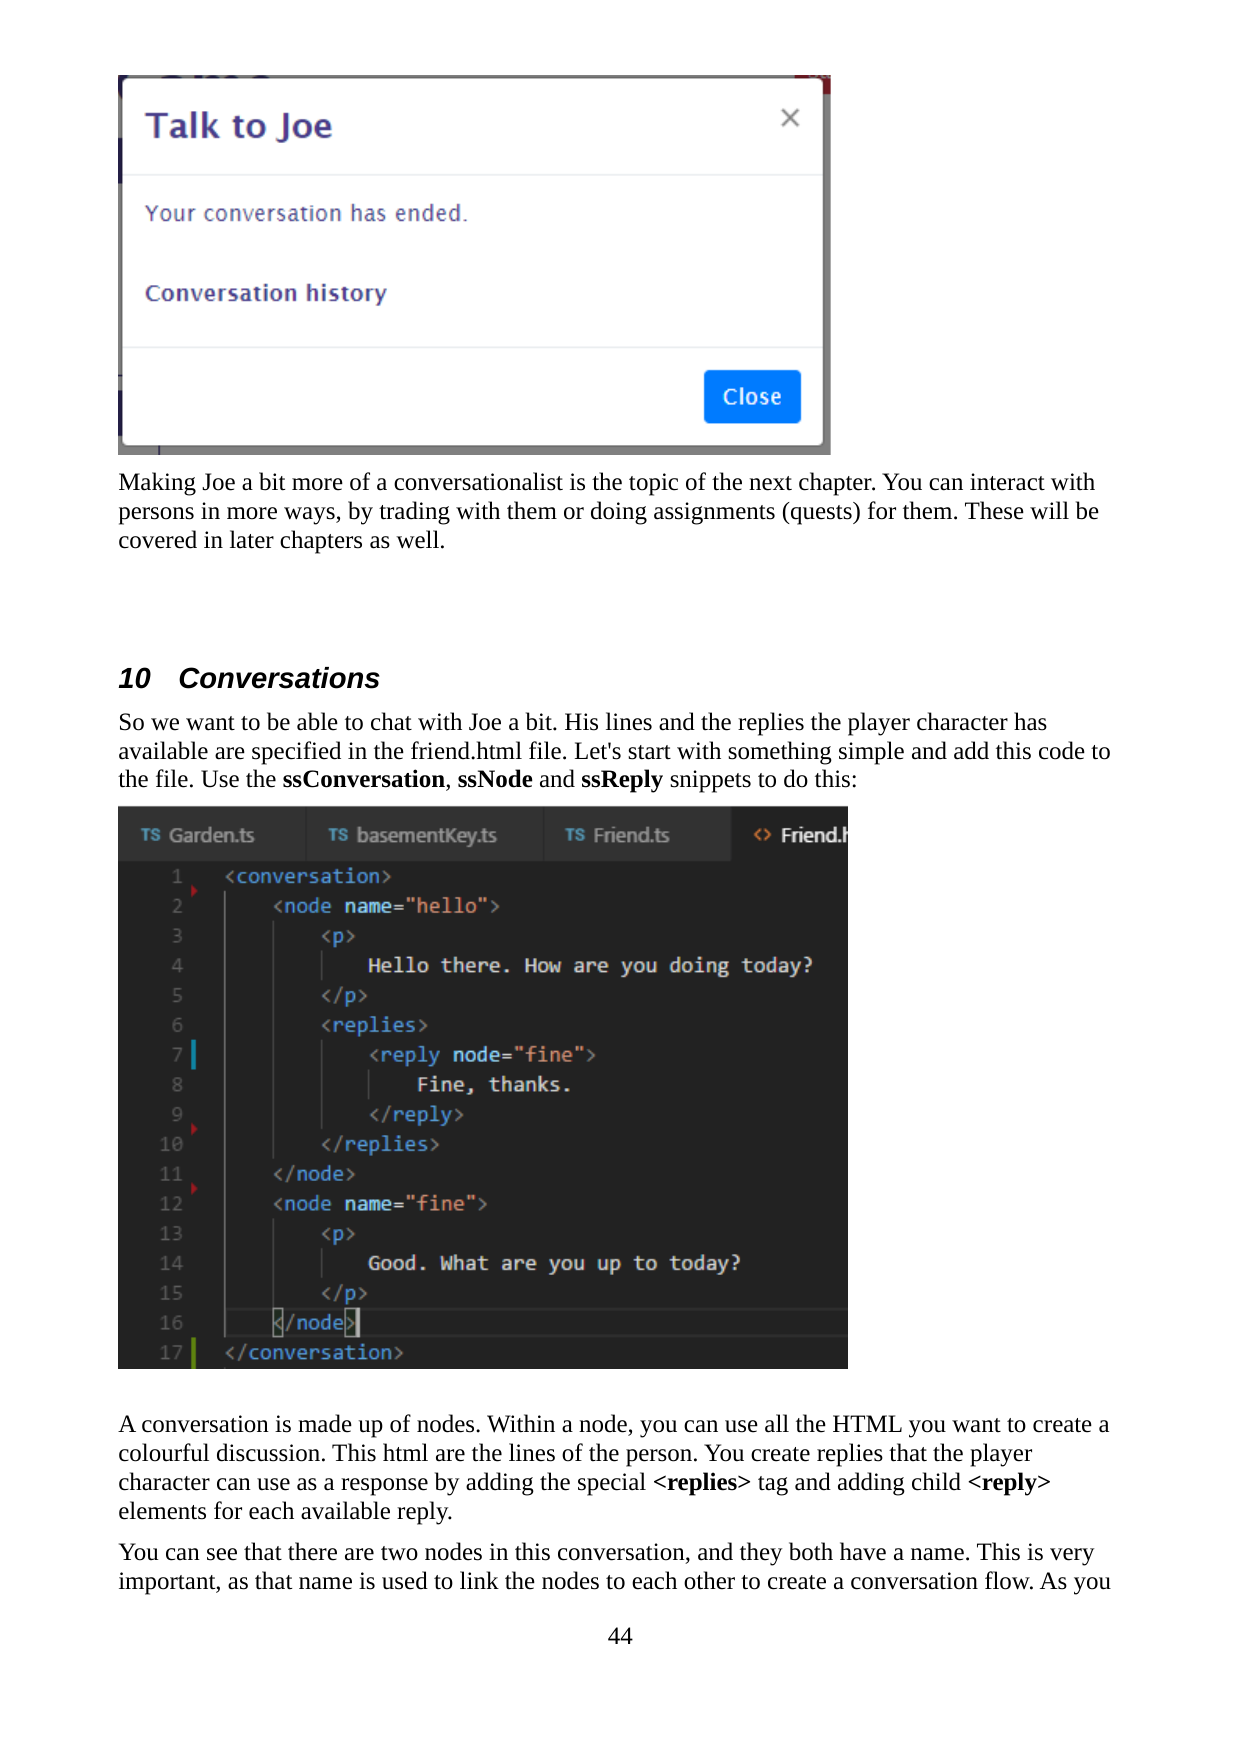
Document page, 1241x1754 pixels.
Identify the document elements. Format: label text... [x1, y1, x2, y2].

text Making Joe a bit more of a conversationalist is the topic of the next chapter. You can interact with persons in more ways, by trading with them or doing assignments (quests) for them. These will be covered in later chapters as well. [118, 467, 1122, 553]
subtitle Conversations [118, 661, 1122, 694]
text A conversation is made up of nodes. Within a node, you can use all the HTML you want to create a colourful discussion. This html are the lines of the person. You create replies that the player character can use as a response by adding the special <replies> tag and adding child <reply> elements for each available reply. [118, 1409, 1122, 1524]
text You can see that there are two nodes in this conversation, and they both have a name. This is very important, as that name is used to link the nodes to each other to create a conversation flow. As you [118, 1537, 1122, 1594]
text So we want to be able to chat with Joe a bit. His lines and the replies the player character has available are specified in the friend.html file. Let's start with something simple and add this code to the file. Use the ssConversation, ssNode and ssReply snippets to do this: [118, 707, 1122, 793]
